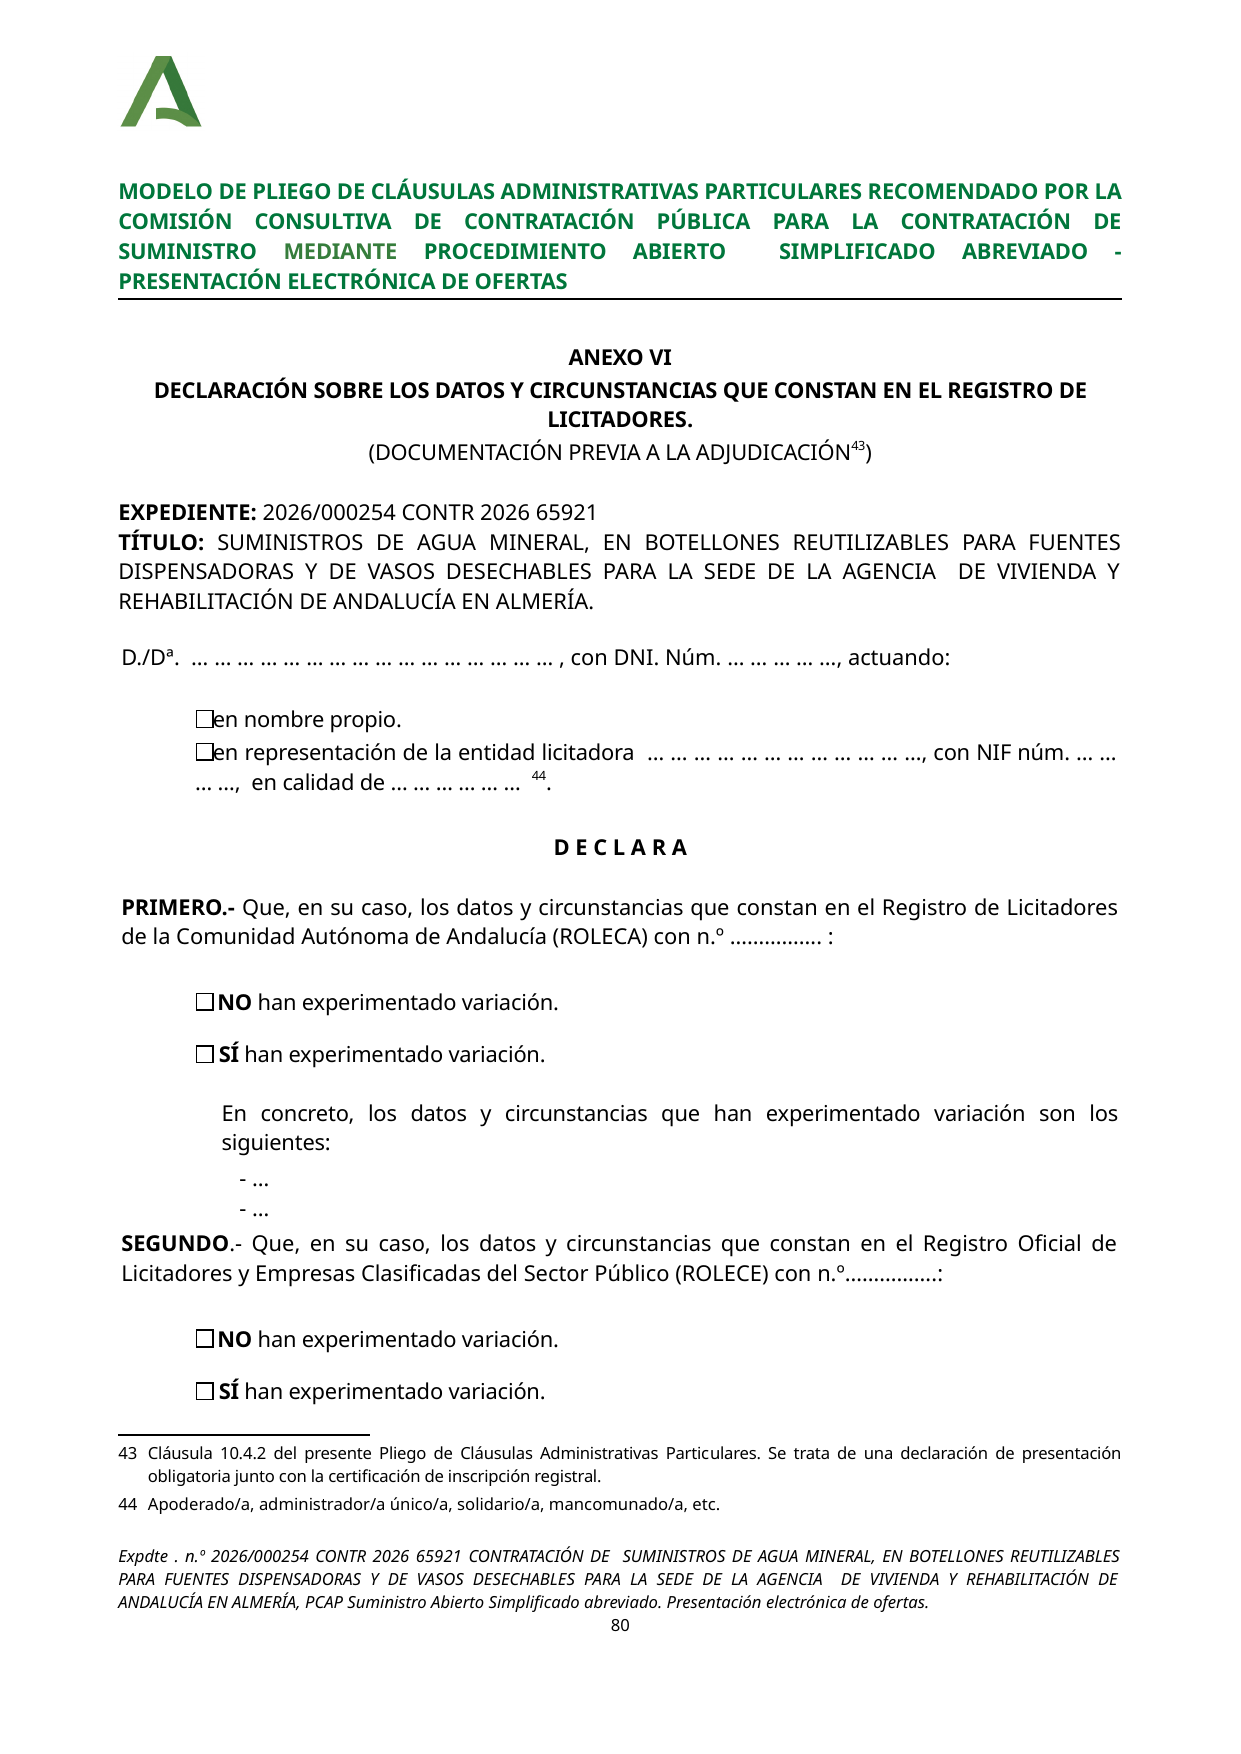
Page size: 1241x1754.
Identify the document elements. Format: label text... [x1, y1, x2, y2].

text SÍ han experimentado variación. [192, 1039, 1122, 1069]
text TÍTULO: SUMINISTROS DE AGUA MINERAL, EN BOTELLONES REUTILIZABLES PARA FUENTES DISPENSADORAS Y DE VASOS DESECHABLES PARA LA SEDE DE LA AGENCIA DE VIVIENDA Y REHABILITACIÓN DE ANDALUCÍA EN ALMERÍA. [118, 527, 1122, 616]
text NO han experimentado variación. [192, 984, 1122, 1017]
text D./Dª. … … … … … … … … … … … … … … … … , con DNI. Núm. … … … … …, actuando: [118, 642, 1122, 671]
text ANEXO VI [118, 342, 1122, 372]
text En concreto, los datos y circunstancias que han experimentado variación son los siguientes: [218, 1095, 1122, 1160]
text - … [236, 1160, 1122, 1193]
text Apoderado/a, administrador/a único/a, solidario/a, mancomunado/a, etc. [118, 1493, 1122, 1516]
text en representación de la entidad licitadora … … … … … … … … … … … …, con NIF núm. … … … …, en calidad de … … … … … … . [192, 734, 1122, 799]
text Cláusula 10.4.2 del presente Pliego de Cláusulas Administrativas Particulares. Se trata de una declaración de presentación obligatoria junto con la certificación de inscripción registral. [118, 1441, 1122, 1487]
text PRIMERO.- Que, en su caso, los datos y circunstancias que constan en el Registro de Licitadores de la Comunidad Autónoma de Andalucía (ROLECA) con n.º ……………. : [118, 892, 1122, 951]
text D E C L A R A [118, 832, 1122, 862]
text en nombre propio. [189, 704, 1122, 734]
text EXPEDIENTE: 2026/000254 CONTR 2026 65921 [118, 497, 1122, 527]
text (DOCUMENTACIÓN PREVIA A LA ADJUDICACIÓN) [118, 437, 1122, 467]
text - … [236, 1193, 1122, 1226]
picture [116, 52, 205, 131]
text NO han experimentado variación. [192, 1321, 1122, 1353]
text MODELO DE PLIEGO DE CLÁUSULAS ADMINISTRATIVAS PARTICULARES RECOMENDADO POR LA COMISIÓN CONSULTIVA DE CONTRATACIÓN PÚBLICA PARA LA CONTRATACIÓN DE SUMINISTRO MEDIANTE PROCEDIMIENTO ABIERTO SIMPLIFICADO ABREVIADO - PRESENTACIÓN ELECTRÓNICA DE OFERTAS [118, 176, 1122, 298]
text SEGUNDO.- Que, en su caso, los datos y circunstancias que constan en el Registro Oficial de Licitadores y Empresas Clasificadas del Sector Público (ROLECE) con n.º…………….: [118, 1226, 1122, 1288]
text DECLARACIÓN SOBRE LOS DATOS Y CIRCUNSTANCIAS QUE CONSTAN EN EL REGISTRO DE LICITADORES. [118, 372, 1122, 437]
text SÍ han experimentado variación. [192, 1376, 1122, 1409]
